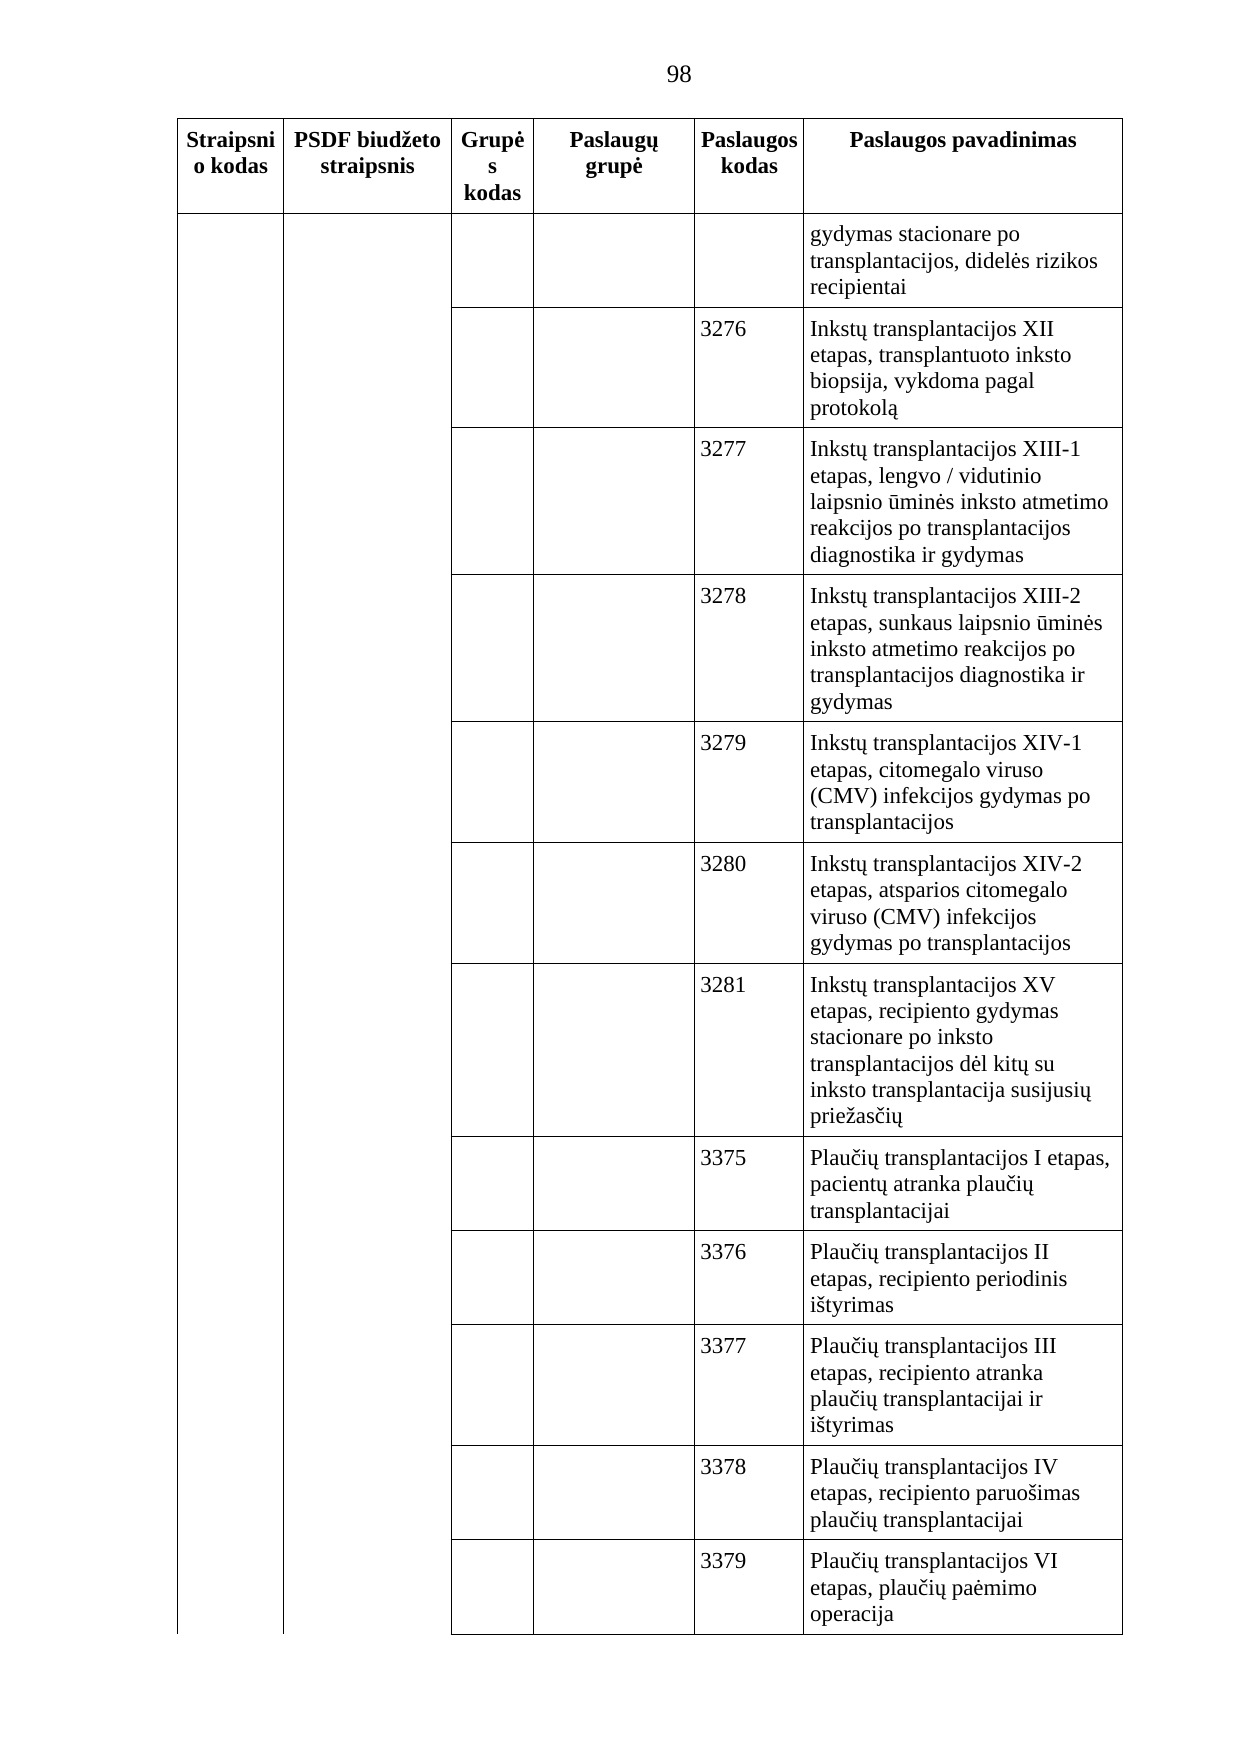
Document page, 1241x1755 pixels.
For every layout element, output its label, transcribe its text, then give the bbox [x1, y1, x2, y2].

table_cell [284, 1230, 451, 1324]
table_cell [534, 575, 694, 721]
table_cell [284, 427, 451, 574]
table_cell [452, 575, 533, 721]
table_cell [534, 722, 694, 842]
table_cell [178, 1324, 283, 1445]
table_cell [284, 842, 451, 962]
table_cell [452, 1231, 533, 1324]
table_cell [178, 842, 283, 962]
table_cell [452, 843, 533, 962]
table_cell [452, 214, 533, 307]
table_header Paslaugų grupė [534, 119, 694, 212]
table_cell 3277 [695, 428, 803, 574]
table_cell [178, 214, 283, 307]
table_cell Inkstų transplantacijos XIV-1 etapas, citomegalo viruso (CMV) infekcijos gydymas po transplantacijos [804, 722, 1122, 842]
table_cell Inkstų transplantacijos XII etapas, transplantuoto inksto biopsija, vykdoma pagal protokolą [804, 308, 1122, 427]
table_cell Plaučių transplantacijos I etapas, pacientų atranka plaučių transplantacijai [804, 1137, 1122, 1230]
table_cell Plaučių transplantacijos II etapas, recipiento periodinis ištyrimas [804, 1231, 1122, 1324]
table_cell [284, 1324, 451, 1445]
table_cell [284, 574, 451, 721]
table_cell Inkstų transplantacijos XIII-1 etapas, lengvo / vidutinio laipsnio ūminės inksto atmetimo reakcijos po transplantacijos diagnostika ir gydymas [804, 428, 1122, 574]
table_cell [534, 1137, 694, 1230]
table_cell [534, 1325, 694, 1445]
table_header Grupės kodas [452, 119, 533, 212]
table_cell gydymas stacionare po transplantacijos, didelės rizikos recipientai [804, 214, 1122, 307]
table_header Straipsnio kodas [178, 119, 283, 212]
table_cell [452, 1325, 533, 1445]
table_cell [284, 963, 451, 1136]
table_cell [284, 1539, 451, 1633]
table_cell Plaučių transplantacijos III etapas, recipiento atranka plaučių transplantacijai ir ištyrimas [804, 1325, 1122, 1445]
table_cell [178, 307, 283, 427]
table_cell [452, 722, 533, 842]
table_cell [695, 214, 803, 307]
table_cell Plaučių transplantacijos VI etapas, plaučių paėmimo operacija [804, 1540, 1122, 1633]
table_cell 3278 [695, 575, 803, 721]
table_cell Inkstų transplantacijos XIII-2 etapas, sunkaus laipsnio ūminės inksto atmetimo reakcijos po transplantacijos diagnostika ir gydymas [804, 575, 1122, 721]
table_cell [452, 1137, 533, 1230]
table_cell [534, 1231, 694, 1324]
table_cell [534, 308, 694, 427]
table_cell [178, 574, 283, 721]
table_header PSDF biudžeto straipsnis [284, 119, 451, 212]
table_cell Inkstų transplantacijos XIV-2 etapas, atsparios citomegalo viruso (CMV) infekcijos gydymas po transplantacijos [804, 843, 1122, 962]
table_cell [534, 428, 694, 574]
table_cell [452, 308, 533, 427]
table_cell 3281 [695, 964, 803, 1136]
table_cell 3276 [695, 308, 803, 427]
table_cell [534, 1540, 694, 1633]
table_cell [284, 1136, 451, 1230]
table_cell [284, 307, 451, 427]
table_cell [534, 1446, 694, 1539]
table_cell [452, 1540, 533, 1633]
table_cell [534, 843, 694, 962]
table_header Paslaugos pavadinimas [804, 119, 1122, 212]
table_cell 3378 [695, 1446, 803, 1539]
table_cell [284, 721, 451, 842]
table_cell 3377 [695, 1325, 803, 1445]
table_header Paslaugos kodas [695, 119, 803, 212]
table_cell [178, 721, 283, 842]
table_cell 3379 [695, 1540, 803, 1633]
table_cell [178, 1539, 283, 1633]
table_cell [178, 1136, 283, 1230]
table_cell [284, 1445, 451, 1539]
table_cell [178, 1230, 283, 1324]
table_cell [452, 1446, 533, 1539]
table_cell [452, 428, 533, 574]
table_cell [534, 214, 694, 307]
table_cell 3375 [695, 1137, 803, 1230]
table_cell [452, 964, 533, 1136]
table_cell [284, 214, 451, 307]
table_cell Plaučių transplantacijos IV etapas, recipiento paruošimas plaučių transplantacijai [804, 1446, 1122, 1539]
table_cell [534, 964, 694, 1136]
table_cell [178, 1445, 283, 1539]
table_cell 3279 [695, 722, 803, 842]
table_cell [178, 963, 283, 1136]
table_cell Inkstų transplantacijos XV etapas, recipiento gydymas stacionare po inksto transplantacijos dėl kitų su inksto transplantacija susijusių priežasčių [804, 964, 1122, 1136]
table_cell 3376 [695, 1231, 803, 1324]
table_cell 3280 [695, 843, 803, 962]
table_cell [178, 427, 283, 574]
